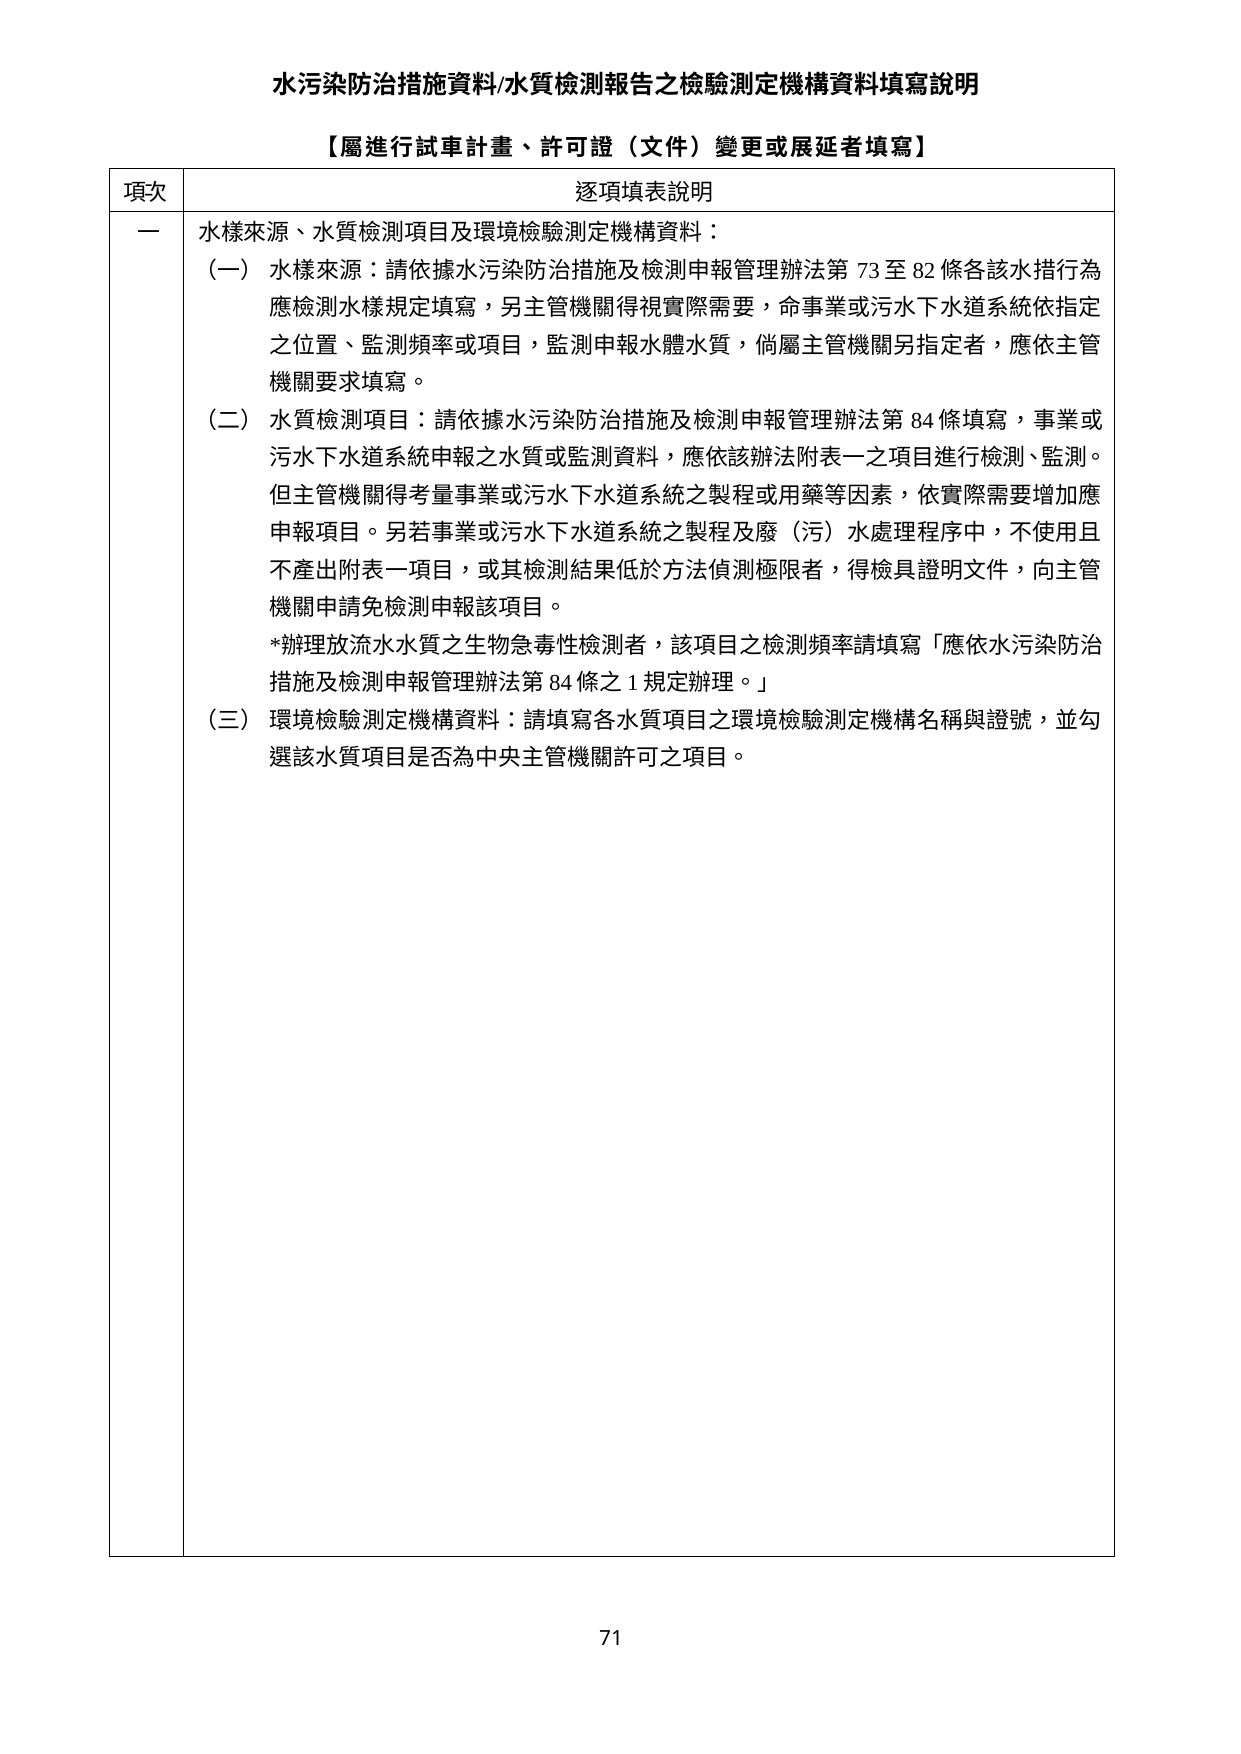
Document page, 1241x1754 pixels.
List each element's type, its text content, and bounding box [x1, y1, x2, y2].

table_header 項次 [110, 169, 183, 211]
text 【屬進行試車計畫、許可證（文件）變更或展延者填寫】 [178, 127, 1076, 164]
table_cell 水樣來源、水質檢測項目及環境檢驗測定機構資料： 水樣來源：請依據水污染防治措施及檢測申報管理辦法第73至82條各該水措行為應檢測水樣規定填寫，另主管機關得視實際需要，命事業或污水下水道系統依指定之位置、監測頻率或項目，監測申報水體水質，倘屬主管機關另指定者，應依主管機關要求填寫。 水質檢測項目：請依據水污染防治措施及檢測申報管理辦法第84條填寫，事業或污水下水道系統申報之水質或監測資料，應依該辦法附表一之項目進行檢測、監測。但主管機關得考量事業或污水下水道系統之製程或用藥等因素，依實際需要增加應申報項目。另若事業或污水下水道系統之製程及廢（污）水處理程序中，不使用且不產出附表一項目，或其檢測結果低於方法偵測極限者，得檢具證明文件，向主管機關申請免檢測申報該項目。 *辦理放流水水質之生物急毒性檢測者，該項目之檢測頻率請填寫「應依水污染防治措施及檢測申報管理辦法第84條之1規定辦理。」 環境檢驗測定機構資料：請填寫各水質項目之環境檢驗測定機構名稱與證號，並勾選該水質項目是否為中央主管機關許可之項目。 [184, 212, 1114, 1556]
table_cell 一 [110, 212, 183, 1556]
text 水污染防治措施資料/水質檢測報告之檢驗測定機構資料填寫說明 [198, 64, 1053, 102]
table_header 逐項填表說明 [184, 169, 1114, 211]
